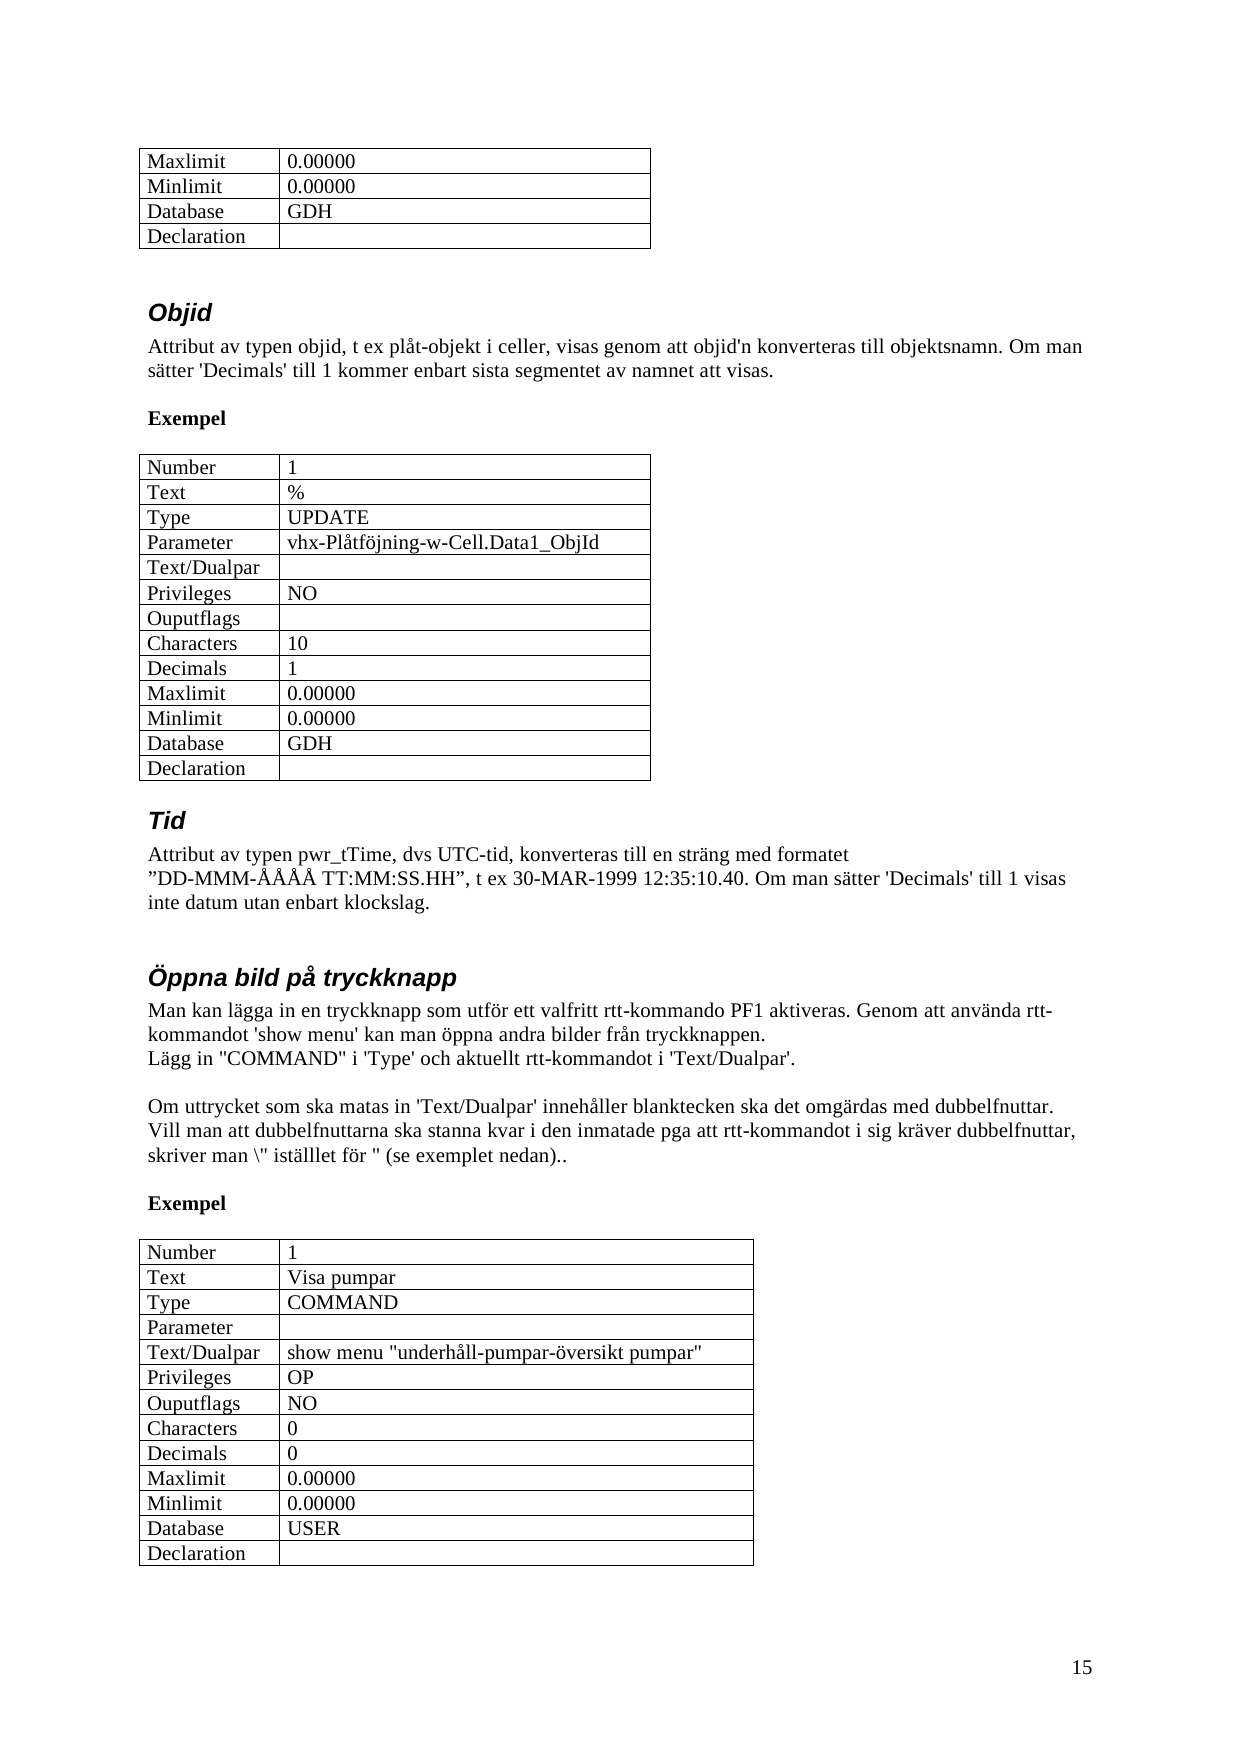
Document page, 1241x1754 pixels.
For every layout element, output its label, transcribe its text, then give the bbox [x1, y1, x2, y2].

table_cell USER [280, 1516, 753, 1540]
subtitle Tid [148, 806, 1093, 835]
table_cell show menu "underhåll-pumpar-översikt pumpar" [280, 1340, 753, 1364]
table_cell [280, 756, 650, 780]
table_cell Database [140, 1516, 279, 1540]
table_cell OP [280, 1365, 753, 1389]
table_cell COMMAND [280, 1290, 753, 1314]
table_cell Type [140, 1290, 279, 1314]
table_cell Parameter [140, 530, 279, 554]
table_cell 0.00000 [280, 174, 650, 198]
table_cell GDH [280, 199, 650, 223]
table_header Number [140, 455, 279, 479]
table_cell Declaration [140, 1541, 279, 1565]
text Om uttrycket som ska matas in 'Text/Dualpar' innehåller blanktecken ska det omgärdas med dubbelfnuttar. Vill man att dubbelfnuttarna ska stanna kvar i den inmatade pga att rtt-kommandot i sig kräver dubbelfnuttar, skriver man \" iställlet för " (se exemplet nedan).. [148, 1094, 1093, 1166]
table_cell 1 [280, 656, 650, 680]
table_cell [280, 1315, 753, 1339]
table_cell GDH [280, 731, 650, 755]
table_header 1 [280, 1240, 753, 1264]
table_cell Parameter [140, 1315, 279, 1339]
table_cell [280, 224, 650, 248]
table_cell Text/Dualpar [140, 555, 279, 579]
table_cell Maxlimit [140, 149, 279, 173]
table_cell 0 [280, 1415, 753, 1439]
table_cell Database [140, 199, 279, 223]
table_cell NO [280, 580, 650, 604]
table_header 1 [280, 455, 650, 479]
table_cell [280, 605, 650, 629]
table_cell Declaration [140, 224, 279, 248]
table_cell Privileges [140, 1365, 279, 1389]
table_cell UPDATE [280, 505, 650, 529]
text Exempel [148, 1191, 1093, 1214]
table_cell Text [140, 1265, 279, 1289]
table_cell 0.00000 [280, 681, 650, 705]
table_cell 10 [280, 631, 650, 654]
table_cell Minlimit [140, 174, 279, 198]
text Man kan lägga in en tryckknapp som utför ett valfritt rtt-kommando PF1 aktiveras. Genom att använda rtt-kommandot 'show menu' kan man öppna andra bilder från tryckknappen. [148, 998, 1093, 1046]
table_cell Decimals [140, 1441, 279, 1464]
table_cell 0 [280, 1441, 753, 1464]
table_cell vhx-Plåtföjning-w-Cell.Data1_ObjId [280, 530, 650, 554]
table_cell Declaration [140, 756, 279, 780]
table_cell Text [140, 480, 279, 504]
table_cell [280, 1541, 753, 1565]
text ”DD-MMM-ÅÅÅÅ TT:MM:SS.HH”, t ex 30-MAR-1999 12:35:10.40. Om man sätter 'Decimals' till 1 visas inte datum utan enbart klockslag. [148, 866, 1093, 914]
text Attribut av typen pwr_tTime, dvs UTC-tid, konverteras till en sträng med formatet [148, 841, 1093, 866]
table_cell Minlimit [140, 1491, 279, 1515]
table_cell Privileges [140, 580, 279, 604]
table_cell Characters [140, 631, 279, 654]
table_cell 0.00000 [280, 1491, 753, 1515]
text Exempel [148, 406, 1093, 430]
table_header Number [140, 1240, 279, 1264]
text Attribut av typen objid, t ex plåt-objekt i celler, visas genom att objid'n konverteras till objektsnamn. Om man sätter 'Decimals' till 1 kommer enbart sista segmentet av namnet att visas. [148, 333, 1093, 382]
table_cell Ouputflags [140, 1390, 279, 1414]
table_cell Type [140, 505, 279, 529]
table_cell Characters [140, 1415, 279, 1439]
table_cell Ouputflags [140, 605, 279, 629]
table_cell 0.00000 [280, 1466, 753, 1490]
table_cell Database [140, 731, 279, 755]
table_cell Text/Dualpar [140, 1340, 279, 1364]
table_cell 0.00000 [280, 706, 650, 730]
table_cell [280, 555, 650, 579]
table_cell Visa pumpar [280, 1265, 753, 1289]
table_cell Minlimit [140, 706, 279, 730]
text Lägg in "COMMAND" i 'Type' och aktuellt rtt-kommandot i 'Text/Dualpar'. [148, 1046, 1093, 1070]
subtitle Objid [148, 298, 1093, 327]
table_cell Maxlimit [140, 681, 279, 705]
table_cell Decimals [140, 656, 279, 680]
table_cell NO [280, 1390, 753, 1414]
subtitle Öppna bild på tryckknapp [148, 963, 1093, 992]
table_cell % [280, 480, 650, 504]
table_cell 0.00000 [280, 149, 650, 173]
table_cell Maxlimit [140, 1466, 279, 1490]
